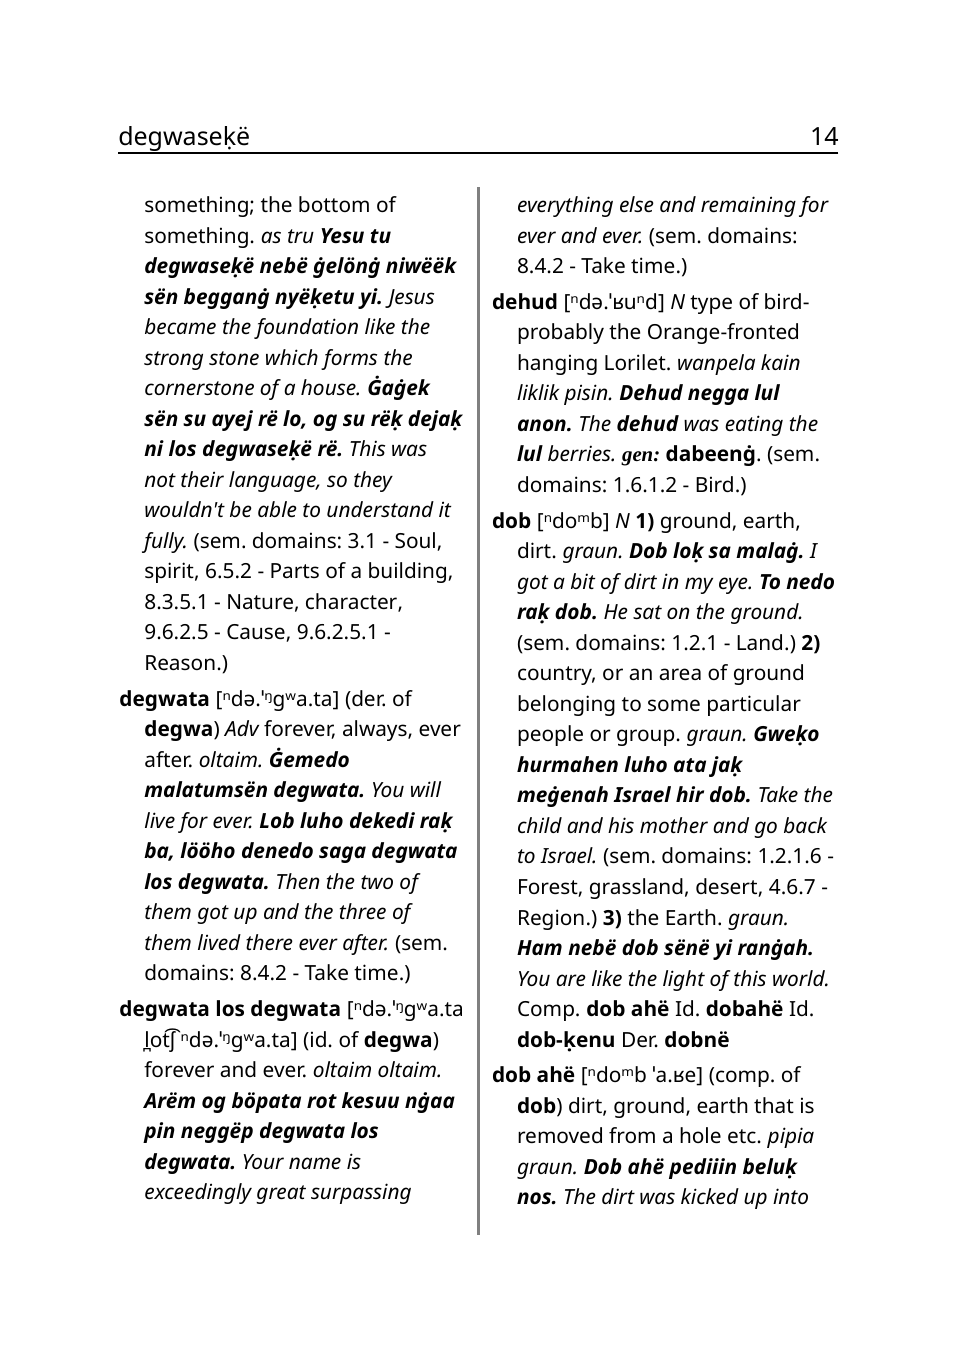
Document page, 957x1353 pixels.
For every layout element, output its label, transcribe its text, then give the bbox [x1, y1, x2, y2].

text something; the bottom of something. as tru Yesu tu degwaseḳë nebë ġelönġ niwëëk sën begganġ nyëḳetu yi. Jesus became the foundation like the strong stone which forms the cornerstone of a house. Ġaġek sën su ayej rë lo, og su rëḳ dejaḳ ni los degwaseḳë rë. This was not their language, so they wouldn't be able to understand it fully. (sem. domains: 3.1 - Soul, spirit, 6.5.2 - Parts of a building, 8.3.5.1 - Nature, character, 9.6.2.5 - Cause, 9.6.2.5.1 - Reason.) [119, 188, 465, 681]
text everything else and remaining for ever and ever. (sem. domains: 8.4.2 - Take time.) [492, 188, 837, 284]
text dehud [ⁿdə.ˈʁuⁿd] N type of bird-probably the Orange-fronted hanging Lorilet. wanpela kain liklik pisin. Dehud negga lul anon. The dehud was eating the lul berries. gen: dabeenġ. (sem. domains: 1.6.1.2 - Bird.) [492, 284, 837, 503]
text dob ahë [ⁿdoᵐb ˈa.ʁe] (comp. of dob) dirt, ground, earth that is removed from a hole etc. pipia graun. Dob ahë pediiin beluḳ nos. The dirt was kicked up into [492, 1057, 837, 1215]
text degwata [ⁿdə.ˈᵑɡʷa.ta] (der. of degwa) Adv forever, always, ever after. oltaim. Ġemedo malatumsën degwata. You will live for ever. Lob luho dekedi raḳ ba, lööho denedo saga degwata los degwata. Then the two of them got up and the three of them lived there ever after. (sem. domains: 8.4.2 - Take time.) [119, 681, 465, 991]
text dob [ⁿdoᵐb] N 1) ground, earth, dirt. graun. Dob loḳ sa malaġ. I got a bit of dirt in my eye. To nedo raḳ dob. He sat on the ground. (sem. domains: 1.2.1 - Land.) 2) country, or an area of ground belonging to some particular people or group. graun. Gweḳo hurmahen luho ata jaḳ meġenah Israel hir dob. Take the child and his mother and go back to Israel. (sem. domains: 1.2.1.6 - Forest, grassland, desert, 4.6.7 - Region.) 3) the Earth. graun. Ham nebë dob sënë yi ranġah. You are like the light of this world. Comp. dob ahë Id. dobahë Id. dob-ḳenu Der. dobnë [492, 503, 837, 1057]
text degwata los degwata [ⁿdə.ˈᵑɡʷa.ta l̪ot͡ʃ ⁿdə.ˈᵑɡʷa.ta] (id. of degwa) forever and ever. oltaim oltaim. Arëm og böpata rot kesuu nġaa pin neggëp degwata los degwata. Your name is exceedingly great surpassing [119, 991, 465, 1210]
